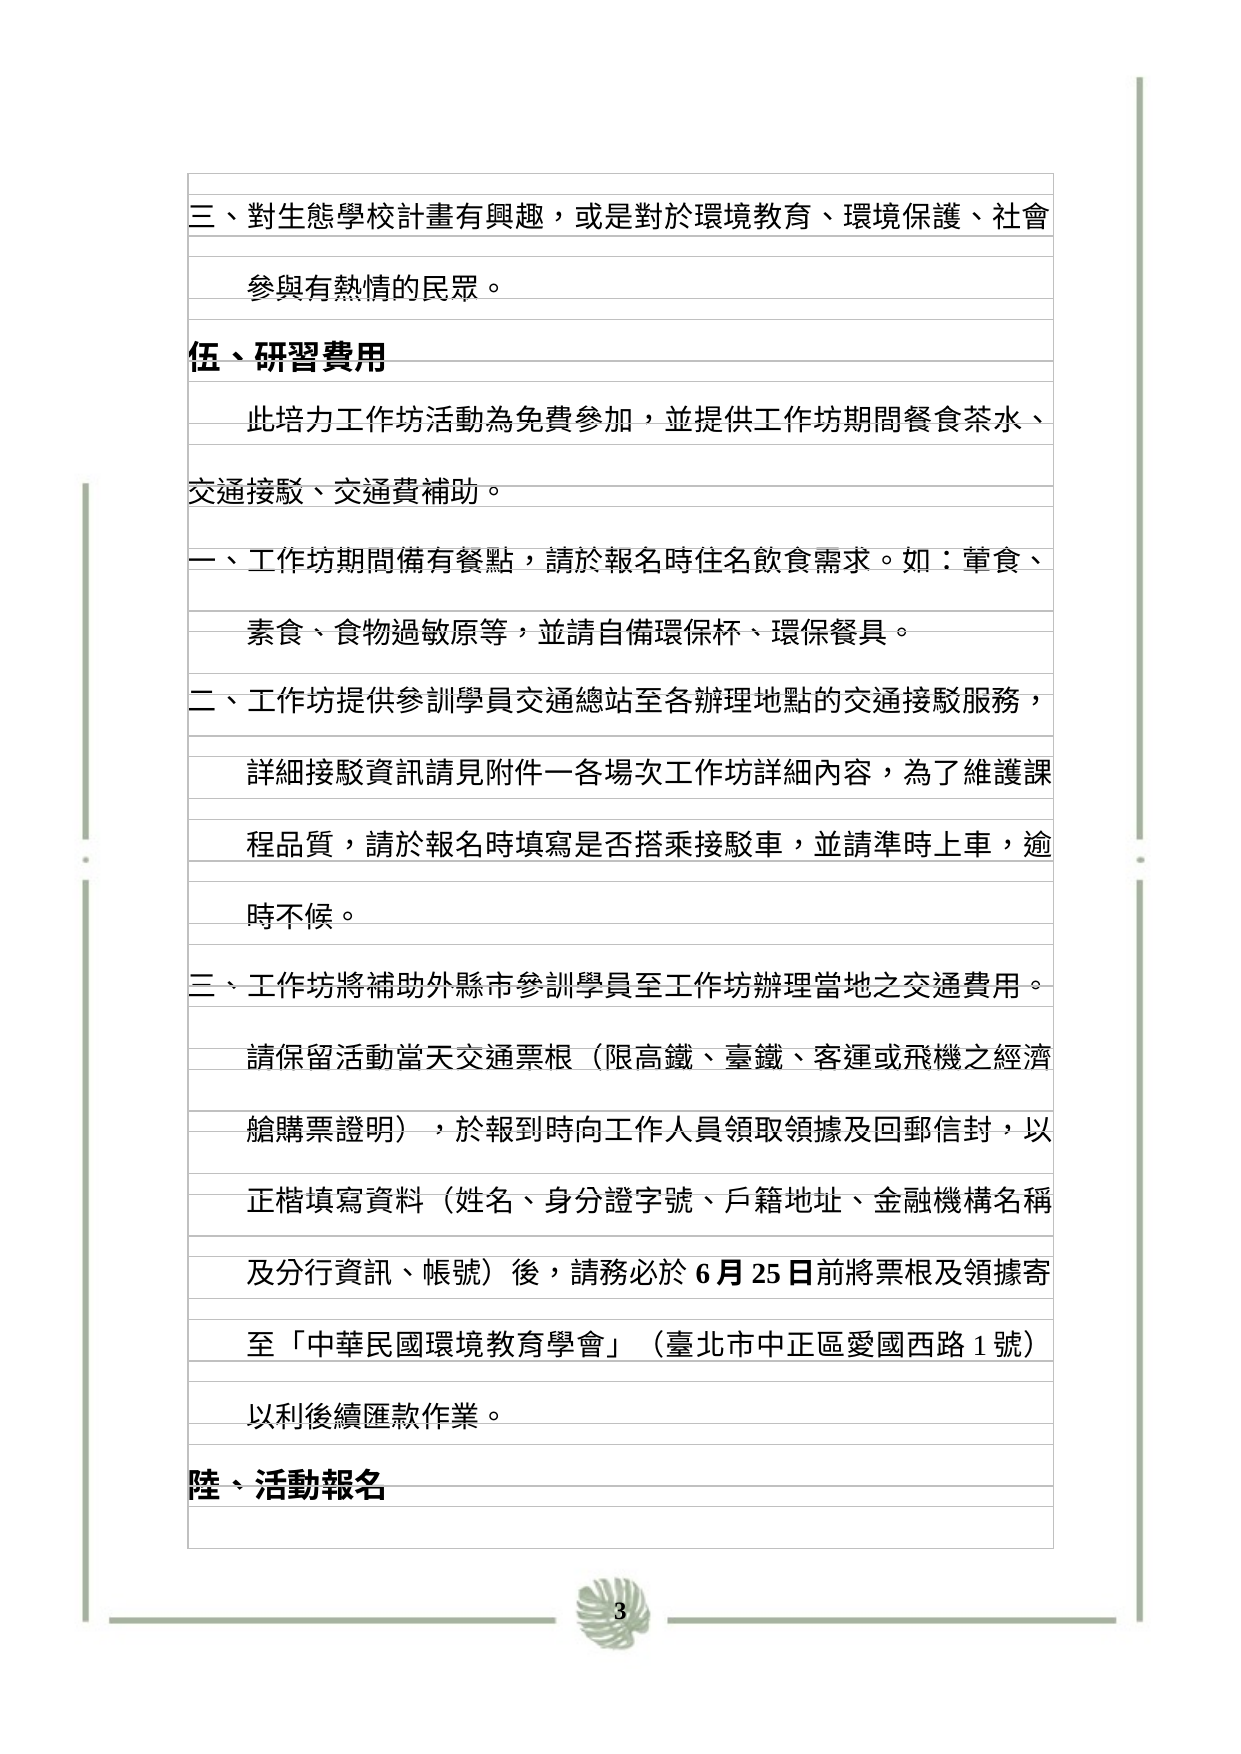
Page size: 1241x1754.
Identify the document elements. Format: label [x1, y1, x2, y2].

picture [50, 52, 1176, 1669]
